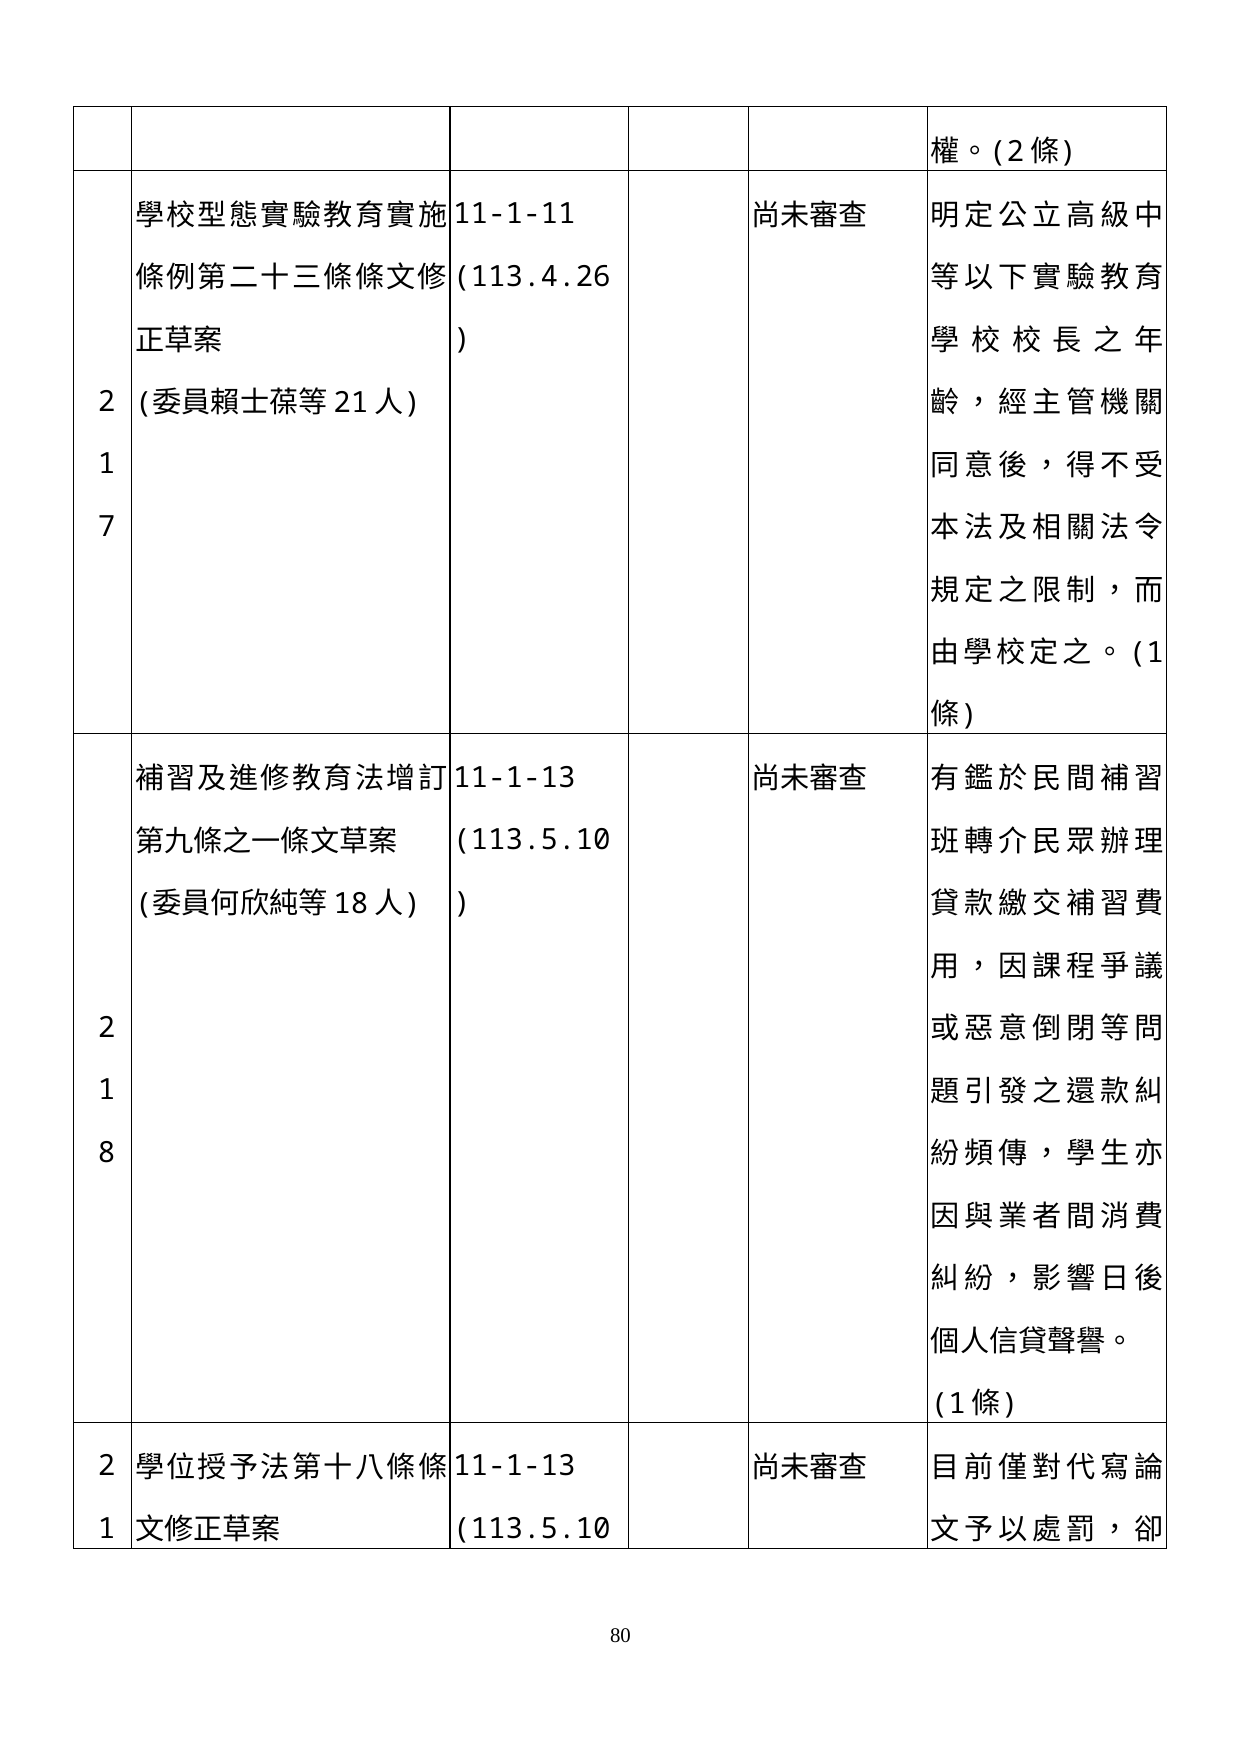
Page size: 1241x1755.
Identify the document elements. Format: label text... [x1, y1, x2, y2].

table_cell 11-1-11 (113.4.26) [451, 171, 628, 733]
table_cell 有鑑於民間補習班轉介民眾辦理貸款繳交補習費用，因課程爭議或惡意倒閉等問題引發之還款糾紛頻傳，學生亦因與業者間消費糾紛，影響日後個人信貸聲譽。 (1條) [928, 734, 1166, 1422]
table_cell 明定公立高級中等以下實驗教育學校校長之年齡，經主管機關同意後，得不受本法及相關法令規定之限制，而由學校定之。(1條) [928, 171, 1166, 733]
table_cell 尚未審查 [749, 734, 927, 1422]
table_cell [629, 107, 748, 169]
table_cell 11-1-13 (113.5.10) [451, 734, 628, 1422]
table_cell [132, 107, 449, 169]
table_cell [74, 107, 131, 169]
table_cell 尚未審查 [749, 171, 927, 733]
table_cell 目前僅對代寫論文予以處罰，卻 [928, 1423, 1166, 1548]
table_cell 權。(2條) [928, 107, 1166, 169]
table_cell [749, 107, 927, 169]
table_cell 尚未審查 [749, 1423, 927, 1548]
table_cell [74, 734, 131, 1422]
table_cell [629, 1423, 748, 1548]
table_cell [74, 1423, 131, 1548]
table_cell [629, 171, 748, 733]
table_cell 補習及進修教育法增訂第九條之一條文草案 (委員何欣純等18人) [132, 734, 449, 1422]
table_cell 學位授予法第十八條條文修正草案 [132, 1423, 449, 1548]
table_cell 學校型態實驗教育實施條例第二十三條條文修正草案 (委員賴士葆等21人) [132, 171, 449, 733]
table_cell [74, 171, 131, 733]
table_cell [451, 107, 628, 169]
table_cell [629, 734, 748, 1422]
table_cell 11-1-13 (113.5.10 [451, 1423, 628, 1548]
